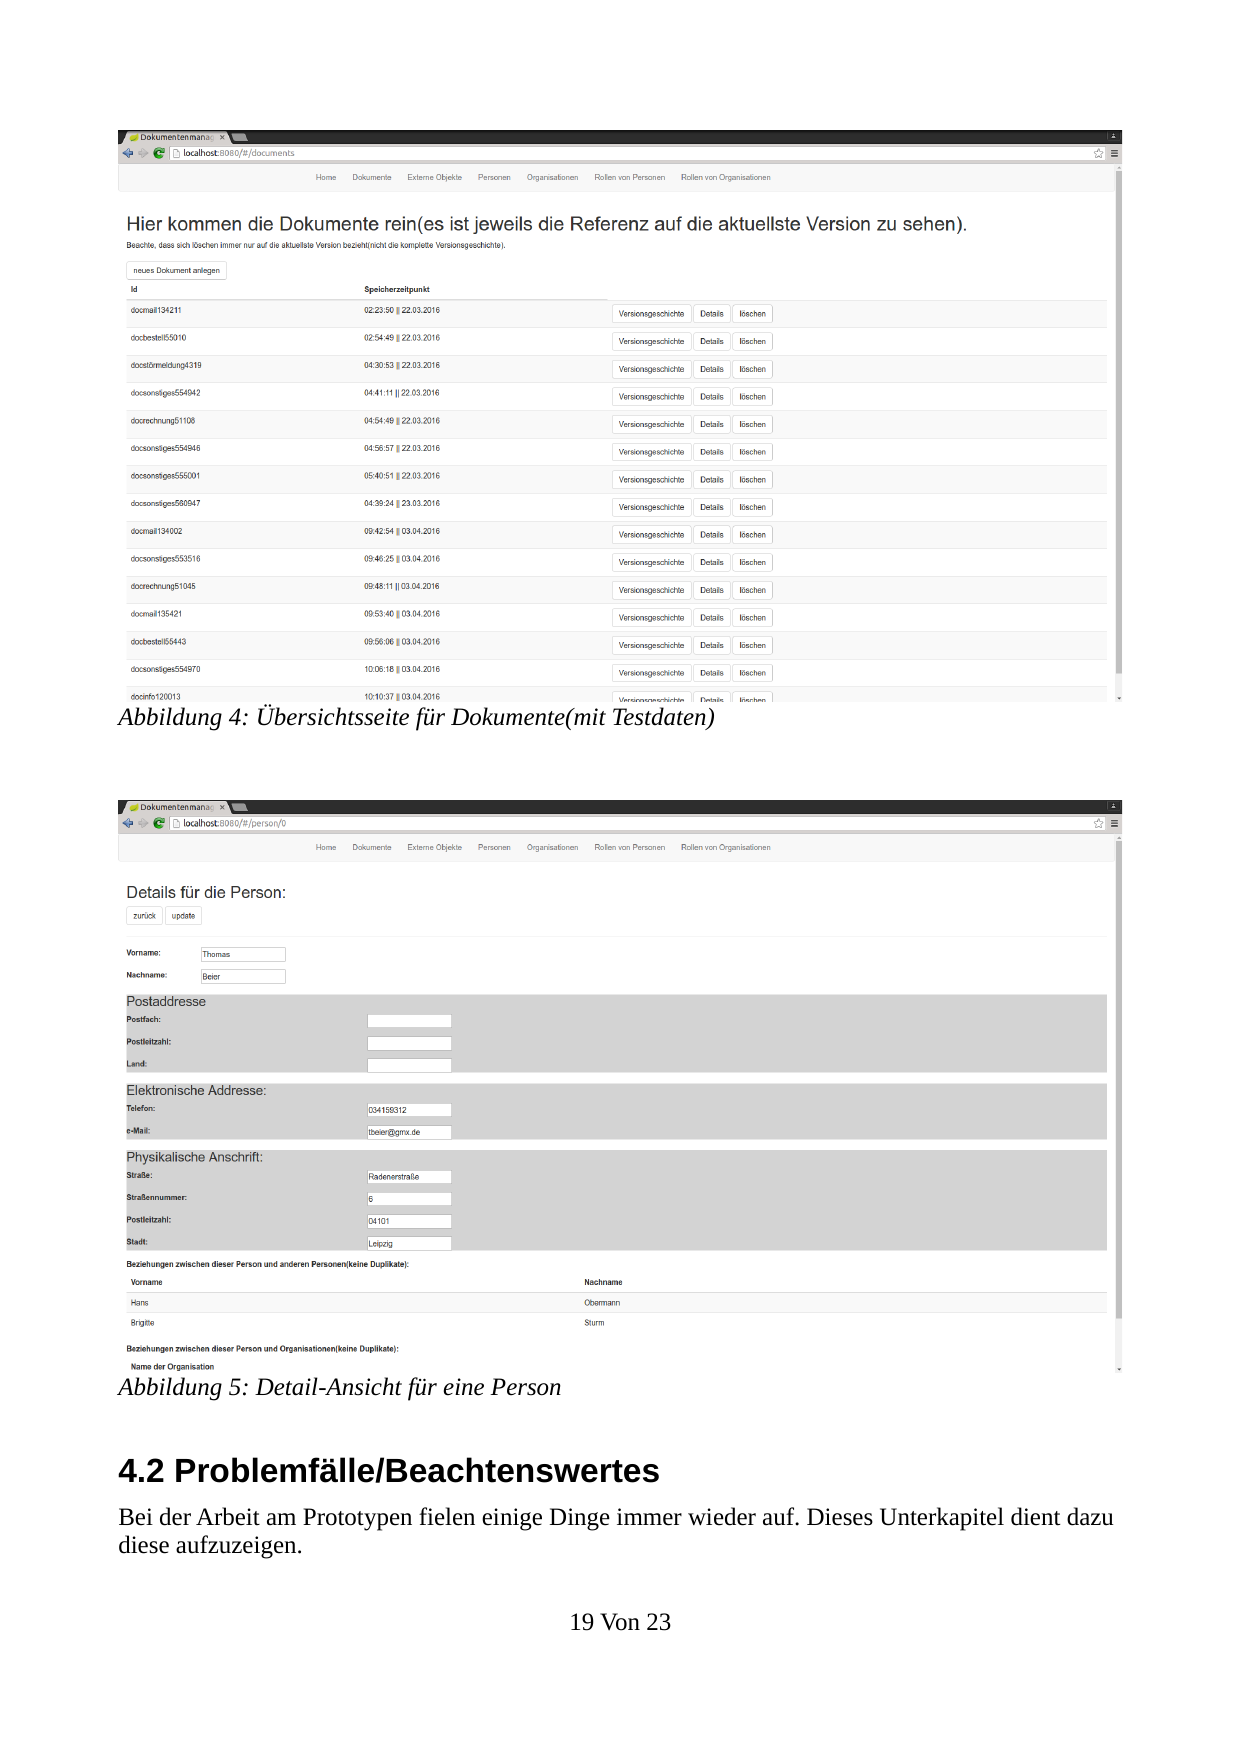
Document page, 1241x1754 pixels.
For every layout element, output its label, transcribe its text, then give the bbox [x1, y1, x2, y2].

picture [118, 130, 1123, 702]
subtitle 4.2 Problemfälle/Beachtenswertes [118, 1451, 1122, 1489]
text Abbildung 5: Detail-Ansicht für eine Person [118, 1373, 1122, 1401]
picture [118, 800, 1123, 1373]
text Abbildung 4: Übersichtsseite für Dokumente(mit Testdaten) [118, 702, 1122, 731]
text Bei der Arbeit am Prototypen fielen einige Dinge immer wieder auf. Dieses Unterkapitel dient dazu diese aufzuzeigen. [118, 1502, 1122, 1559]
